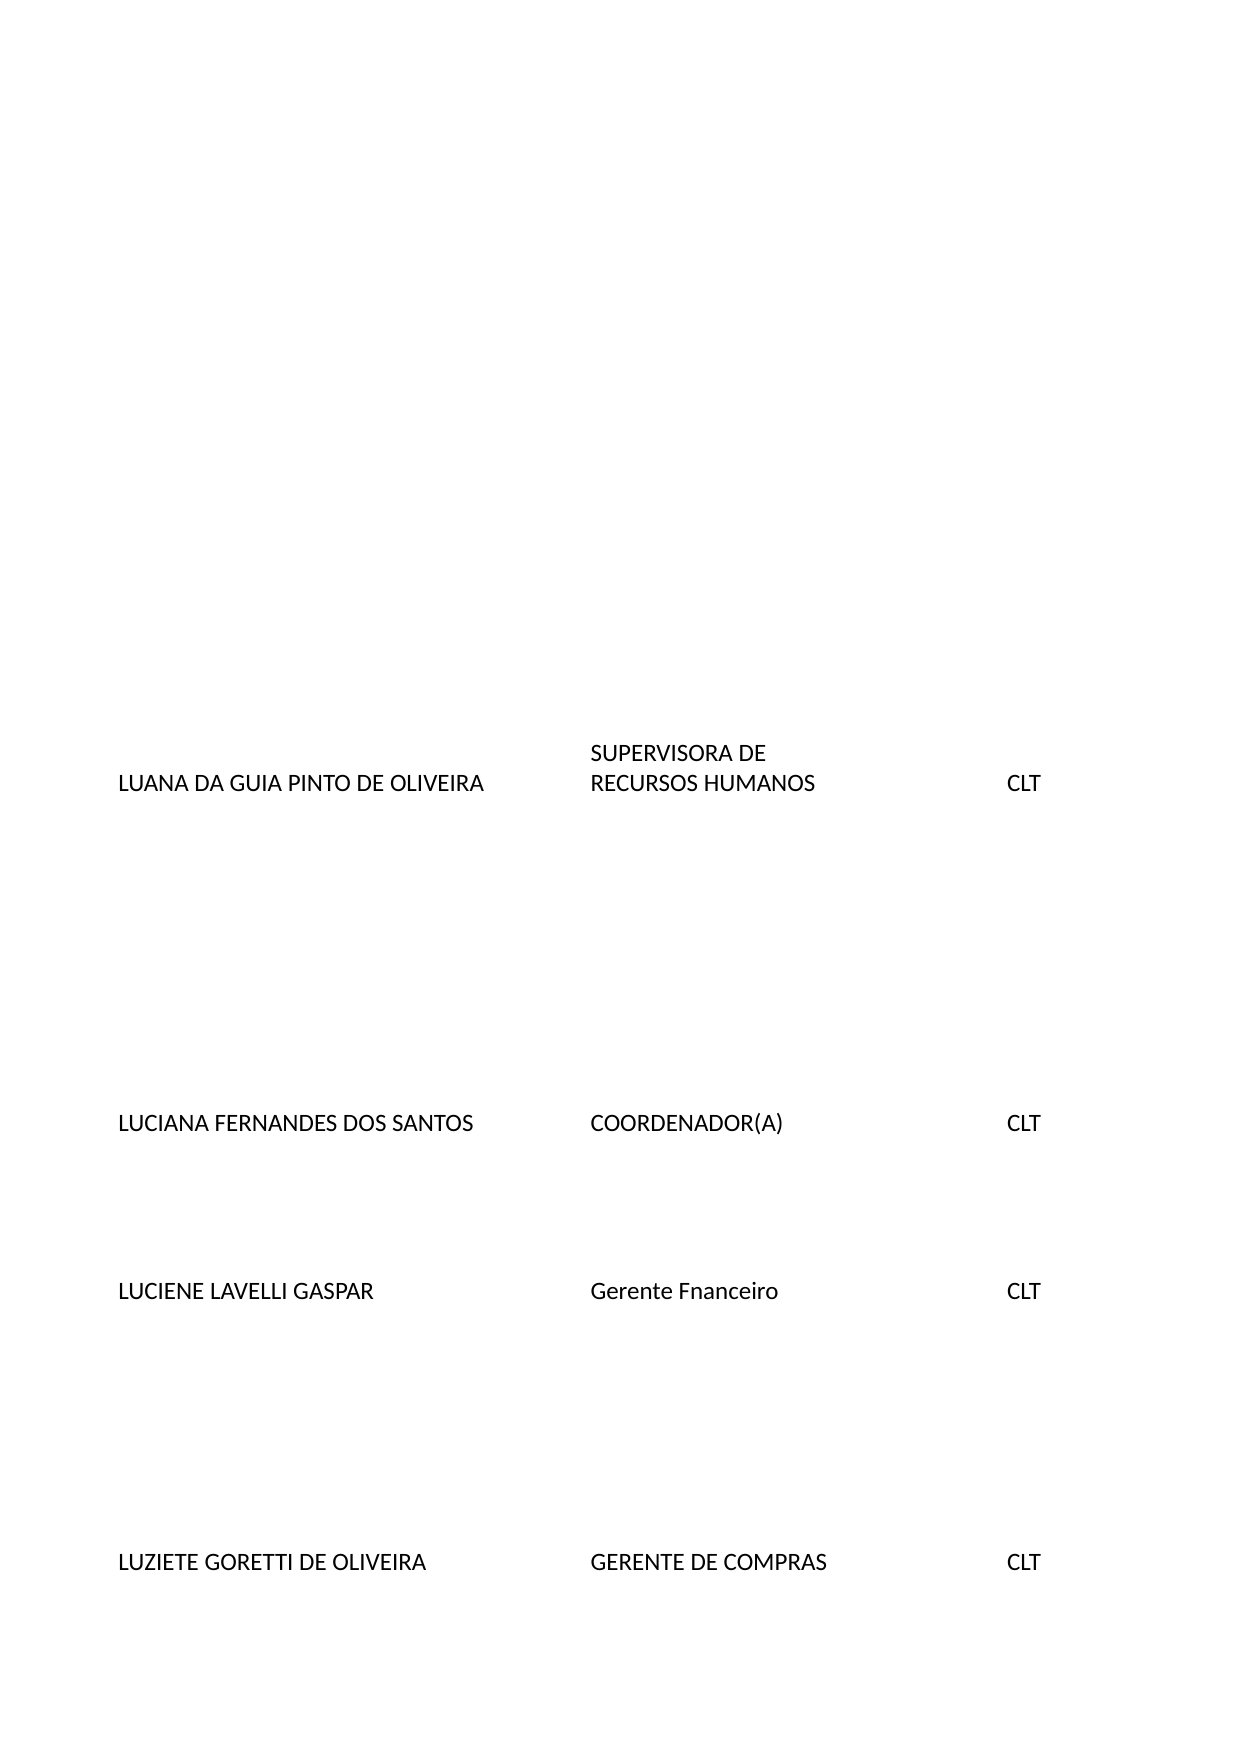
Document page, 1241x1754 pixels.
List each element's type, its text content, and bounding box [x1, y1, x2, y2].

table_cell [871, 1409, 1177, 1443]
table_cell [1177, 359, 1240, 393]
table_cell [1177, 1073, 1240, 1107]
table_cell [587, 118, 871, 152]
table_cell [871, 256, 1177, 290]
table_cell [1177, 867, 1240, 901]
table_cell [115, 703, 587, 737]
table_cell [871, 428, 1177, 462]
table_cell [1177, 1172, 1240, 1207]
table_cell [115, 1478, 587, 1512]
table_cell LUCIENE LAVELLI GASPAR [115, 1275, 587, 1306]
table_cell [587, 1340, 871, 1374]
table_cell [1177, 1207, 1240, 1241]
table_cell [587, 1039, 871, 1073]
table_cell [1177, 1004, 1240, 1038]
table_cell [587, 901, 871, 935]
table_cell [871, 1512, 1177, 1546]
table_cell [871, 798, 1177, 832]
table_cell [115, 1340, 587, 1374]
table_cell COORDENADOR(A) [587, 1107, 871, 1138]
table_cell [587, 935, 871, 970]
table_cell [871, 867, 1177, 901]
table_cell [115, 832, 587, 867]
table_cell [115, 1039, 587, 1073]
table_cell [1177, 324, 1240, 359]
table_cell [1177, 1306, 1240, 1340]
table_cell [587, 187, 871, 221]
table_cell [871, 118, 1177, 152]
table_cell [587, 359, 871, 393]
table_cell [871, 153, 1177, 187]
table_cell [871, 359, 1177, 393]
table_cell [871, 187, 1177, 221]
table_cell [1177, 1443, 1240, 1478]
table_cell [587, 462, 871, 496]
table_cell [115, 359, 587, 393]
table_cell [587, 324, 871, 359]
table_cell [115, 118, 587, 152]
table_cell [1177, 187, 1240, 221]
table_cell [115, 1306, 587, 1340]
table_cell [115, 324, 587, 359]
table_cell [587, 599, 871, 634]
table_cell [115, 1443, 587, 1478]
table_cell [587, 1073, 871, 1107]
table_cell LUZIETE GORETTI DE OLIVEIRA [115, 1546, 587, 1577]
table_cell [1177, 531, 1240, 565]
table_cell [115, 634, 587, 668]
table_cell GERENTE DE COMPRAS [587, 1546, 871, 1577]
table_cell [587, 832, 871, 867]
table_cell [871, 1340, 1177, 1374]
table_cell [1177, 1039, 1240, 1073]
table_cell [587, 531, 871, 565]
table_cell [587, 428, 871, 462]
table_cell [1177, 496, 1240, 531]
table_cell [1177, 1340, 1240, 1374]
table_cell [115, 1375, 587, 1409]
table_cell [587, 1172, 871, 1207]
table_cell [587, 153, 871, 187]
table_cell [587, 668, 871, 702]
table_cell [587, 1138, 871, 1172]
table_cell [115, 1138, 587, 1172]
table_cell [115, 1241, 587, 1275]
table_cell [1177, 832, 1240, 867]
table_cell [587, 393, 871, 427]
table_cell [871, 324, 1177, 359]
table_cell [1177, 634, 1240, 668]
table_cell [587, 290, 871, 324]
table_cell 44 [1177, 1546, 1240, 1577]
table_cell [1177, 565, 1240, 599]
table_cell [871, 599, 1177, 634]
table_cell [587, 565, 871, 599]
table_cell [871, 1375, 1177, 1409]
table_cell [115, 221, 587, 256]
table_cell [115, 1073, 587, 1107]
table_cell [871, 531, 1177, 565]
table_cell [871, 935, 1177, 970]
table_cell [871, 1207, 1177, 1241]
table_cell [115, 668, 587, 702]
table_cell [115, 428, 587, 462]
table_cell [1177, 1512, 1240, 1546]
table_cell [587, 496, 871, 531]
table_cell [871, 1241, 1177, 1275]
table_cell [1177, 256, 1240, 290]
table_cell [115, 970, 587, 1004]
table_cell [587, 1512, 871, 1546]
table_cell SUPERVISORA DE RECURSOS HUMANOS [587, 737, 871, 798]
table_cell [871, 668, 1177, 702]
table_cell [1177, 290, 1240, 324]
table_cell [587, 221, 871, 256]
table_cell [115, 901, 587, 935]
table_cell [115, 1577, 587, 1611]
table_cell [587, 1443, 871, 1478]
table_cell [1177, 1478, 1240, 1512]
table_cell [115, 496, 587, 531]
table_cell [871, 565, 1177, 599]
table_cell [871, 832, 1177, 867]
table_cell [115, 565, 587, 599]
table_cell [871, 703, 1177, 737]
table_cell [115, 1207, 587, 1241]
table_cell 44 [1177, 1275, 1240, 1306]
table_cell [115, 531, 587, 565]
table_cell [1177, 1241, 1240, 1275]
table_cell [115, 393, 587, 427]
table_cell [587, 1577, 871, 1611]
table_cell [115, 935, 587, 970]
table_cell [1177, 1409, 1240, 1443]
table_cell [587, 1375, 871, 1409]
table_cell [115, 187, 587, 221]
table_cell [871, 290, 1177, 324]
table_cell [871, 221, 1177, 256]
table_cell [587, 256, 871, 290]
table_cell [115, 153, 587, 187]
table_cell [115, 290, 587, 324]
table_cell [871, 1039, 1177, 1073]
table_cell [1177, 462, 1240, 496]
table_cell [871, 901, 1177, 935]
table_cell 44 [1177, 737, 1240, 798]
table_cell [587, 703, 871, 737]
table_cell [1177, 118, 1240, 152]
table_cell CLT [871, 1275, 1177, 1306]
table_cell [1177, 970, 1240, 1004]
table_cell [587, 1478, 871, 1512]
table_cell [871, 1306, 1177, 1340]
table_cell CLT [871, 1107, 1177, 1138]
table_cell [115, 256, 587, 290]
table_cell [871, 1138, 1177, 1172]
table_cell [587, 1409, 871, 1443]
table_cell LUCIANA FERNANDES DOS SANTOS [115, 1107, 587, 1138]
table_cell [871, 634, 1177, 668]
table_cell [115, 1172, 587, 1207]
table_cell [871, 1478, 1177, 1512]
table_cell [115, 599, 587, 634]
table_cell [1177, 668, 1240, 702]
table_cell [115, 462, 587, 496]
table_cell [1177, 599, 1240, 634]
table_cell Gerente Fnanceiro [587, 1275, 871, 1306]
table_cell [871, 393, 1177, 427]
table_cell [587, 970, 871, 1004]
table_cell 44 [1177, 1107, 1240, 1138]
table_cell [115, 798, 587, 832]
table_cell [587, 1207, 871, 1241]
table_cell [1177, 1375, 1240, 1409]
table_cell [871, 496, 1177, 531]
table_cell [587, 634, 871, 668]
table_cell [587, 798, 871, 832]
table_cell [587, 867, 871, 901]
table_cell [1177, 221, 1240, 256]
table_cell [871, 462, 1177, 496]
table_cell [1177, 901, 1240, 935]
table_cell [1177, 1138, 1240, 1172]
table_cell [1177, 1577, 1240, 1611]
table_cell [871, 1443, 1177, 1478]
table_cell LUANA DA GUIA PINTO DE OLIVEIRA [115, 737, 587, 798]
table_cell CLT [871, 737, 1177, 798]
table_cell [1177, 798, 1240, 832]
table_cell [115, 867, 587, 901]
table_cell [1177, 703, 1240, 737]
table_cell CLT [871, 1546, 1177, 1577]
table_cell [115, 1512, 587, 1546]
table_cell [1177, 428, 1240, 462]
table_cell [871, 1073, 1177, 1107]
table_cell [1177, 393, 1240, 427]
table_cell [587, 1306, 871, 1340]
table_cell [871, 970, 1177, 1004]
table_cell [871, 1577, 1177, 1611]
table_cell [871, 1004, 1177, 1038]
table_cell [1177, 935, 1240, 970]
table_cell [587, 1004, 871, 1038]
table_cell [587, 1241, 871, 1275]
table_cell [115, 1409, 587, 1443]
table_cell [1177, 153, 1240, 187]
table_cell [115, 1004, 587, 1038]
table_cell [871, 1172, 1177, 1207]
